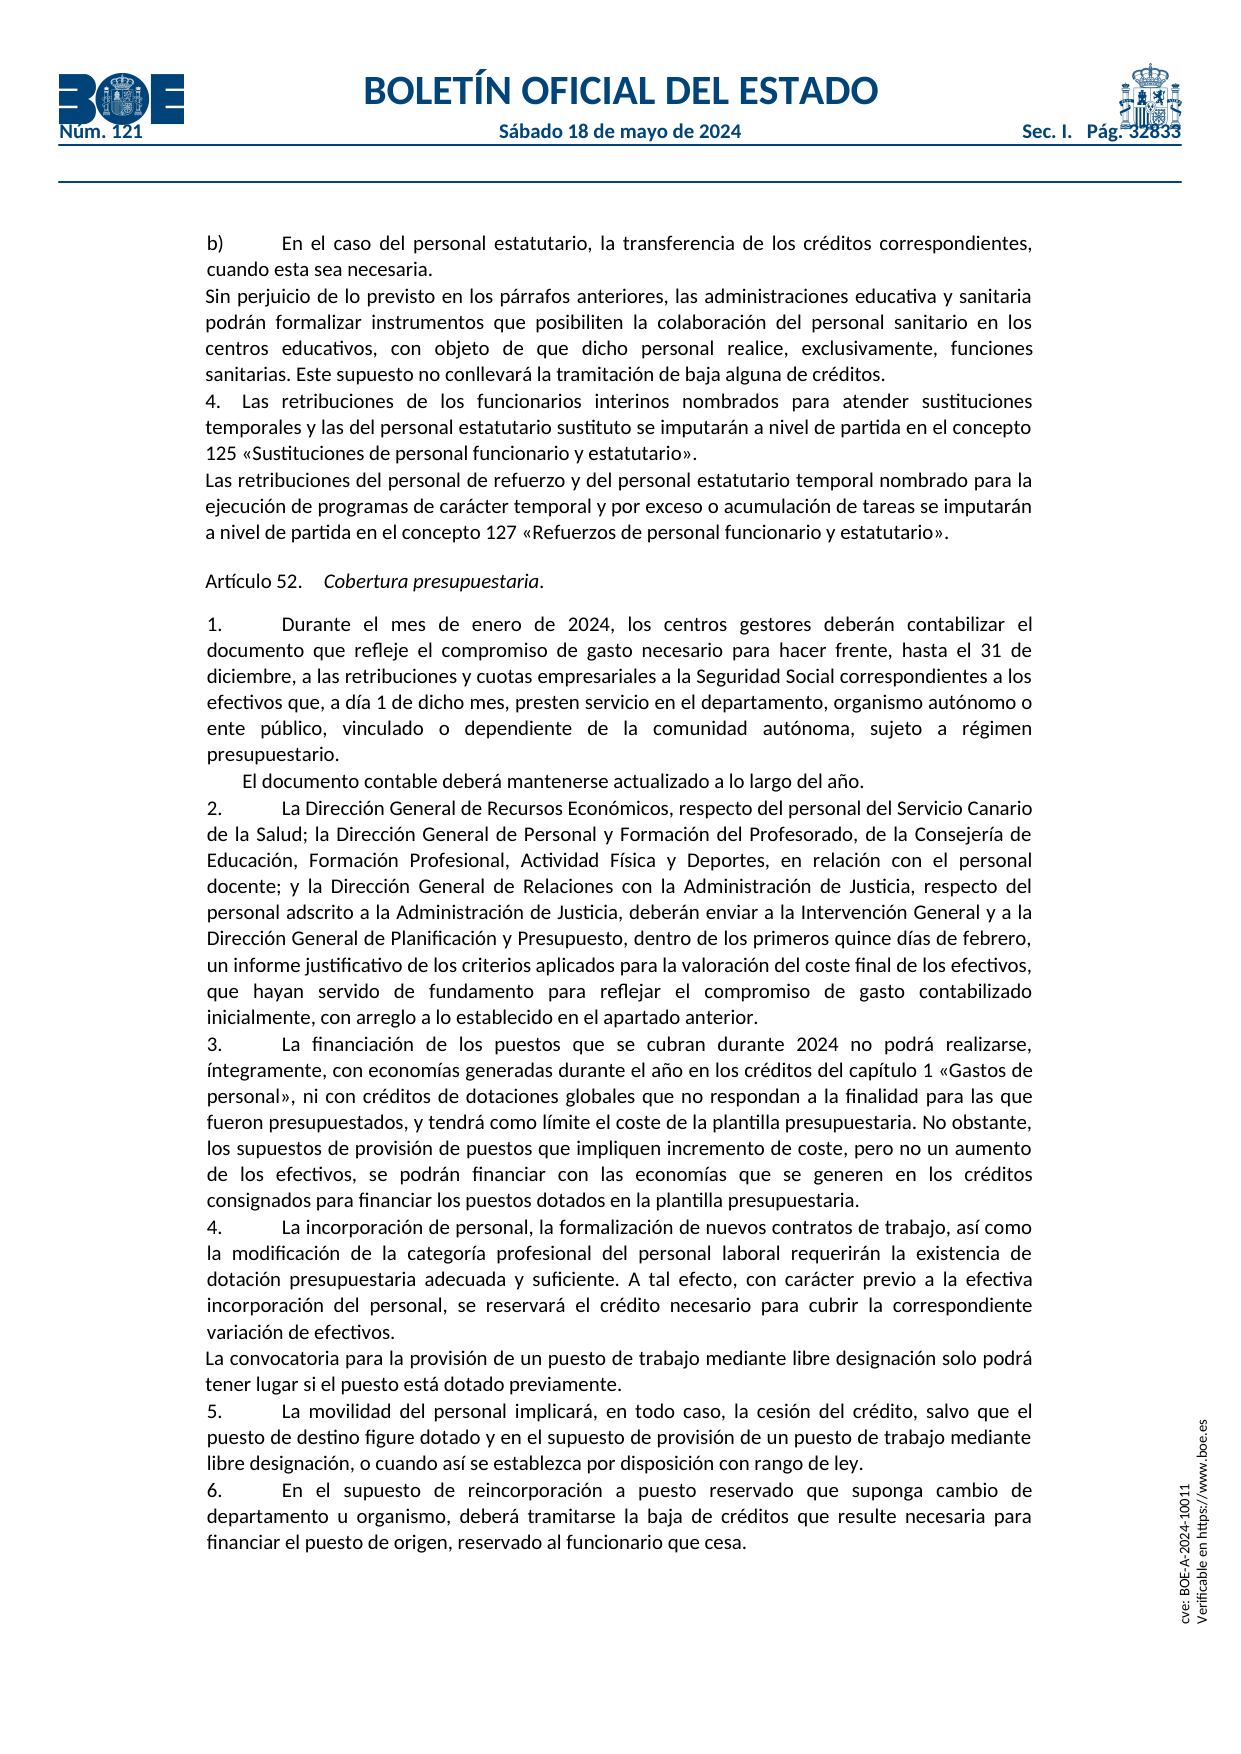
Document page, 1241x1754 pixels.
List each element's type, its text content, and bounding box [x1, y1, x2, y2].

list En el supuesto de reincorporación a puesto reservado que suponga cambio de departamento u organismo, deberá tramitarse la baja de créditos que resulte necesaria para financiar el puesto de origen, reservado al funcionario que cesa. [207, 1477, 1034, 1555]
text La convocatoria para la provisión de un puesto de trabajo mediante libre designación solo podrá tener lugar si el puesto está dotado previamente. [205, 1346, 1034, 1397]
text 4. Las retribuciones de los funcionarios interinos nombrados para atender sustituciones temporales y las del personal estatutario sustituto se imputarán a nivel de partida en el concepto 125 «Sustituciones de personal funcionario y estatutario». [205, 388, 1034, 466]
list La financiación de los puestos que se cubran durante 2024 no podrá realizarse, íntegramente, con economías generadas durante el año en los créditos del capítulo 1 «Gastos de personal», ni con créditos de dotaciones globales que no respondan a la finalidad para las que fueron presupuestados, y tendrá como límite el coste de la plantilla presupuestaria. No obstante, los supuestos de provisión de puestos que impliquen incremento de coste, pero no un aumento de los efectivos, se podrán financiar con las economías que se generen en los créditos consignados para financiar los puestos dotados en la plantilla presupuestaria. [207, 1031, 1034, 1213]
text Las retribuciones del personal de refuerzo y del personal estatutario temporal nombrado para la ejecución de programas de carácter temporal y por exceso o acumulación de tareas se imputarán a nivel de partida en el concepto 127 «Refuerzos de personal funcionario y estatutario». [205, 467, 1034, 545]
text El documento contable deberá mantenerse actualizado a lo largo del año. [242, 768, 1034, 794]
list La Dirección General de Recursos Económicos, respecto del personal del Servicio Canario de la Salud; la Dirección General de Personal y Formación del Profesorado, de la Consejería de Educación, Formación Profesional, Actividad Física y Deportes, en relación con el personal docente; y la Dirección General de Relaciones con la Administración de Justicia, respecto del personal adscrito a la Administración de Justicia, deberán enviar a la Intervención General y a la Dirección General de Planificación y Presupuesto, dentro de los primeros quince días de febrero, un informe justificativo de los criterios aplicados para la valoración del coste final de los efectivos, que hayan servido de fundamento para reflejar el compromiso de gasto contabilizado inicialmente, con arreglo a lo establecido en el apartado anterior. [207, 795, 1034, 1029]
list La incorporación de personal, la formalización de nuevos contratos de trabajo, así como la modificación de la categoría profesional del personal laboral requerirán la existencia de dotación presupuestaria adecuada y suficiente. A tal efecto, con carácter previo a la efectiva incorporación del personal, se reservará el crédito necesario para cubrir la correspondiente variación de efectivos. [207, 1214, 1034, 1344]
list En el caso del personal estatutario, la transferencia de los créditos correspondientes, cuando esta sea necesaria. [207, 230, 1034, 282]
text Artículo 52. Cobertura presupuestaria. [205, 568, 1034, 594]
list Durante el mes de enero de 2024, los centros gestores deberán contabilizar el documento que refleje el compromiso de gasto necesario para hacer frente, hasta el 31 de diciembre, a las retribuciones y cuotas empresariales a la Seguridad Social correspondientes a los efectivos que, a día 1 de dicho mes, presten servicio en el departamento, organismo autónomo o ente público, vinculado o dependiente de la comunidad autónoma, sujeto a régimen presupuestario. [207, 611, 1034, 767]
list La movilidad del personal implicará, en todo caso, la cesión del crédito, salvo que el puesto de destino figure dotado y en el supuesto de provisión de un puesto de trabajo mediante libre designación, o cuando así se establezca por disposición con rango de ley. [207, 1398, 1034, 1476]
text Sin perjuicio de lo previsto en los párrafos anteriores, las administraciones educativa y sanitaria podrán formalizar instrumentos que posibiliten la colaboración del personal sanitario en los centros educativos, con objeto de que dicho personal realice, exclusivamente, funciones sanitarias. Este supuesto no conllevará la tramitación de baja alguna de créditos. [205, 283, 1034, 387]
